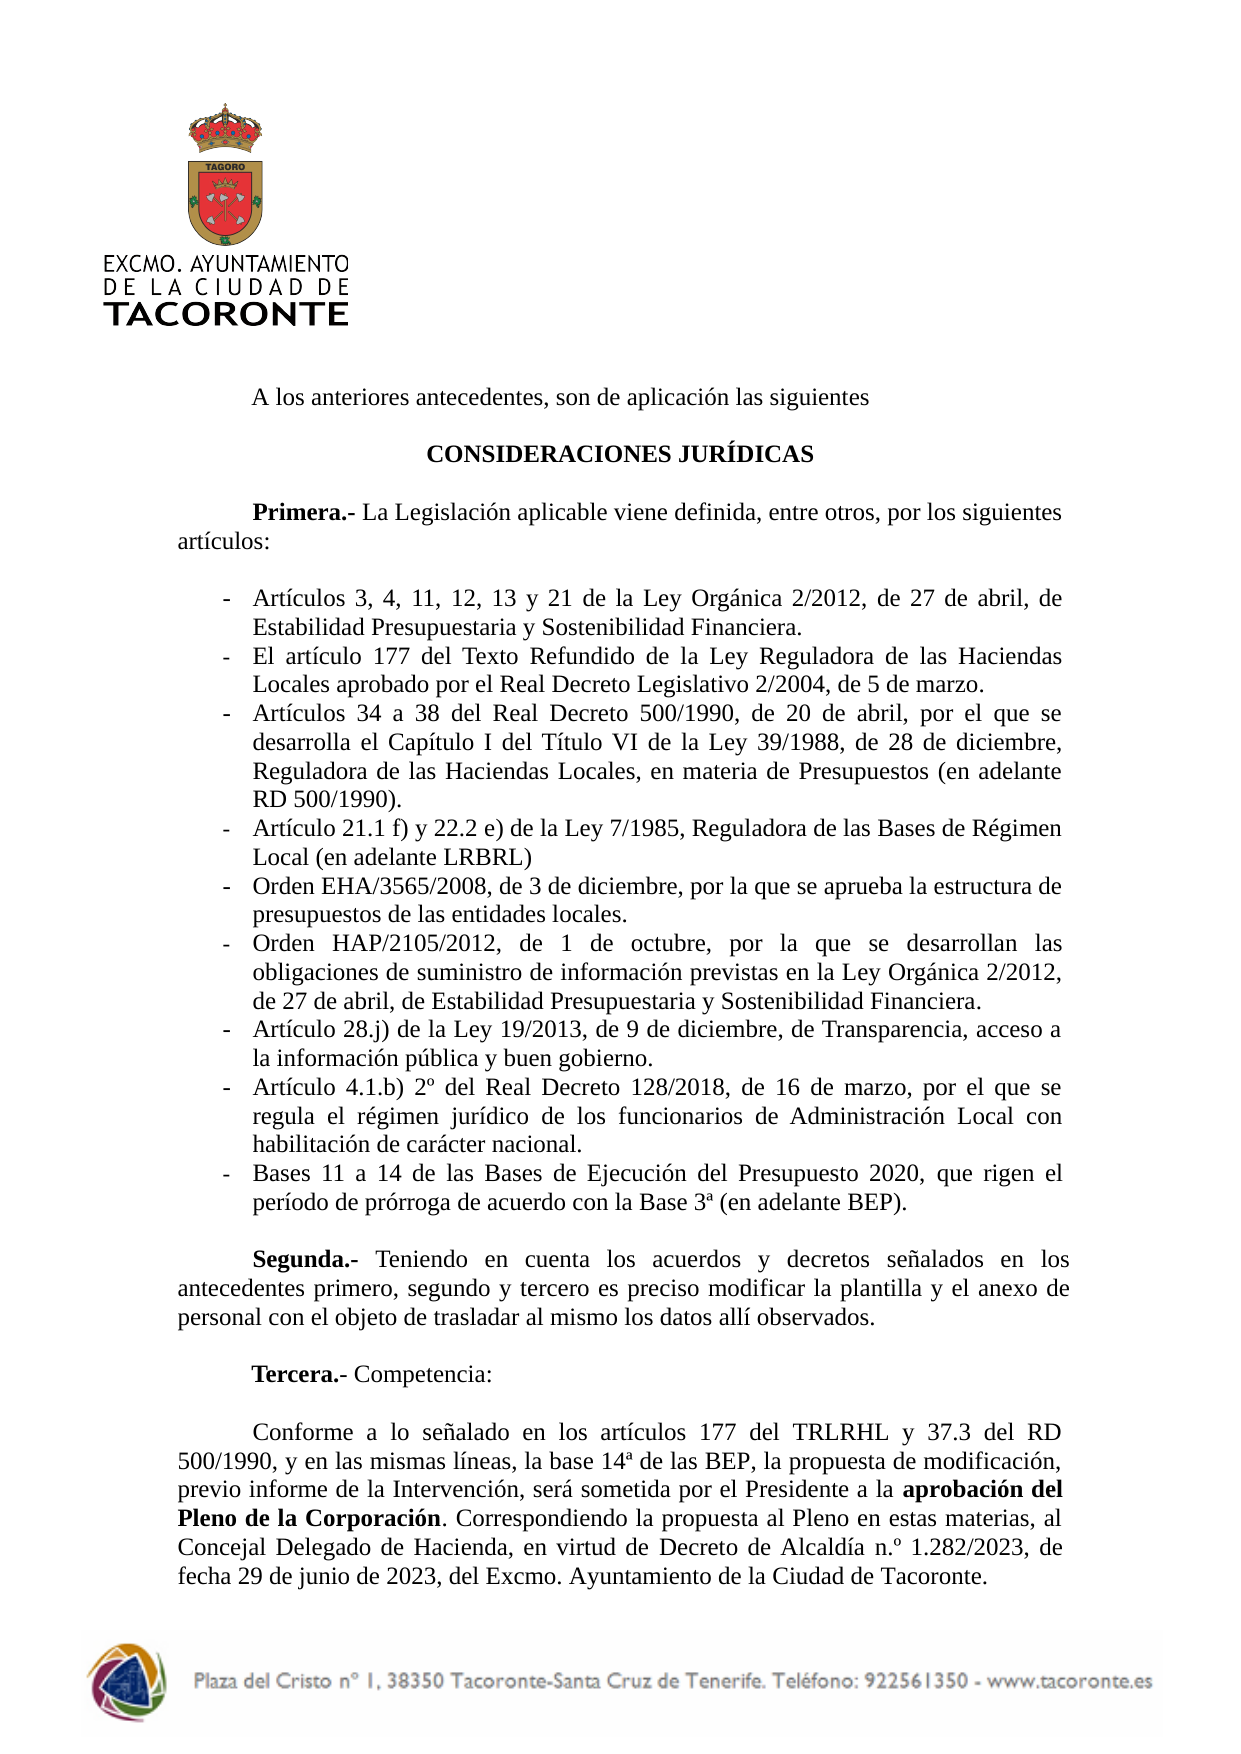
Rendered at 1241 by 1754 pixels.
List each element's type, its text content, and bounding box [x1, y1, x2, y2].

text CONSIDERACIONES JURÍDICAS [177, 439, 1063, 468]
list Artículos 34 a 38 del Real Decreto 500/1990, de 20 de abril, por el que se desarrolla el Capítulo I del Título VI de la Ley 39/1988, de 28 de diciembre, Reguladora de las Haciendas Locales, en materia de Presupuestos (en adelante RD 500/1990). [222, 698, 1063, 813]
list Artículo 28.j) de la Ley 19/2013, de 9 de diciembre, de Transparencia, acceso a la información pública y buen gobierno. [222, 1014, 1063, 1072]
text Primera.- La Legislación aplicable viene definida, entre otros, por los siguientes artículos: [177, 497, 1063, 554]
list Artículos 3, 4, 11, 12, 13 y 21 de la Ley Orgánica 2/2012, de 27 de abril, de Estabilidad Presupuestaria y Sostenibilidad Financiera. [222, 583, 1063, 641]
text Segunda.- Teniendo en cuenta los acuerdos y decretos señalados en los antecedentes primero, segundo y tercero es preciso modificar la plantilla y el anexo de personal con el objeto de trasladar al mismo los datos allí observados. [177, 1244, 1071, 1331]
text Conforme a lo señalado en los artículos 177 del TRLRHL y 37.3 del RD 500/1990, y en las mismas líneas, la base 14ª de las BEP, la propuesta de modificación, previo informe de la Intervención, será sometida por el Presidente a la aprobación del Pleno de la Corporación. Correspondiendo la propuesta al Pleno en estas materias, al Concejal Delegado de Hacienda, en virtud de Decreto de Alcaldía n.º 1.282/2023, de fecha 29 de junio de 2023, del Excmo. Ayuntamiento de la Ciudad de Tacoronte. [177, 1417, 1063, 1589]
text A los anteriores antecedentes, son de aplicación las siguientes [177, 382, 1063, 411]
picture [103, 103, 348, 326]
text Tercera.- Competencia: [177, 1359, 1063, 1388]
list Orden HAP/2105/2012, de 1 de octubre, por la que se desarrollan las obligaciones de suministro de información previstas en la Ley Orgánica 2/2012, de 27 de abril, de Estabilidad Presupuestaria y Sostenibilidad Financiera. [222, 928, 1063, 1014]
list Orden EHA/3565/2008, de 3 de diciembre, por la que se aprueba la estructura de presupuestos de las entidades locales. [222, 871, 1063, 928]
list El artículo 177 del Texto Refundido de la Ley Reguladora de las Haciendas Locales aprobado por el Real Decreto Legislativo 2/2004, de 5 de marzo. [222, 641, 1063, 698]
list Artículo 4.1.b) 2º del Real Decreto 128/2018, de 16 de marzo, por el que se regula el régimen jurídico de los funcionarios de Administración Local con habilitación de carácter nacional. [222, 1072, 1063, 1158]
list Artículo 21.1 f) y 22.2 e) de la Ley 7/1985, Reguladora de las Bases de Régimen Local (en adelante LRBRL) [222, 813, 1063, 871]
picture [80, 1630, 1163, 1737]
list Bases 11 a 14 de las Bases de Ejecución del Presupuesto 2020, que rigen el período de prórroga de acuerdo con la Base 3ª (en adelante BEP). [222, 1158, 1063, 1216]
